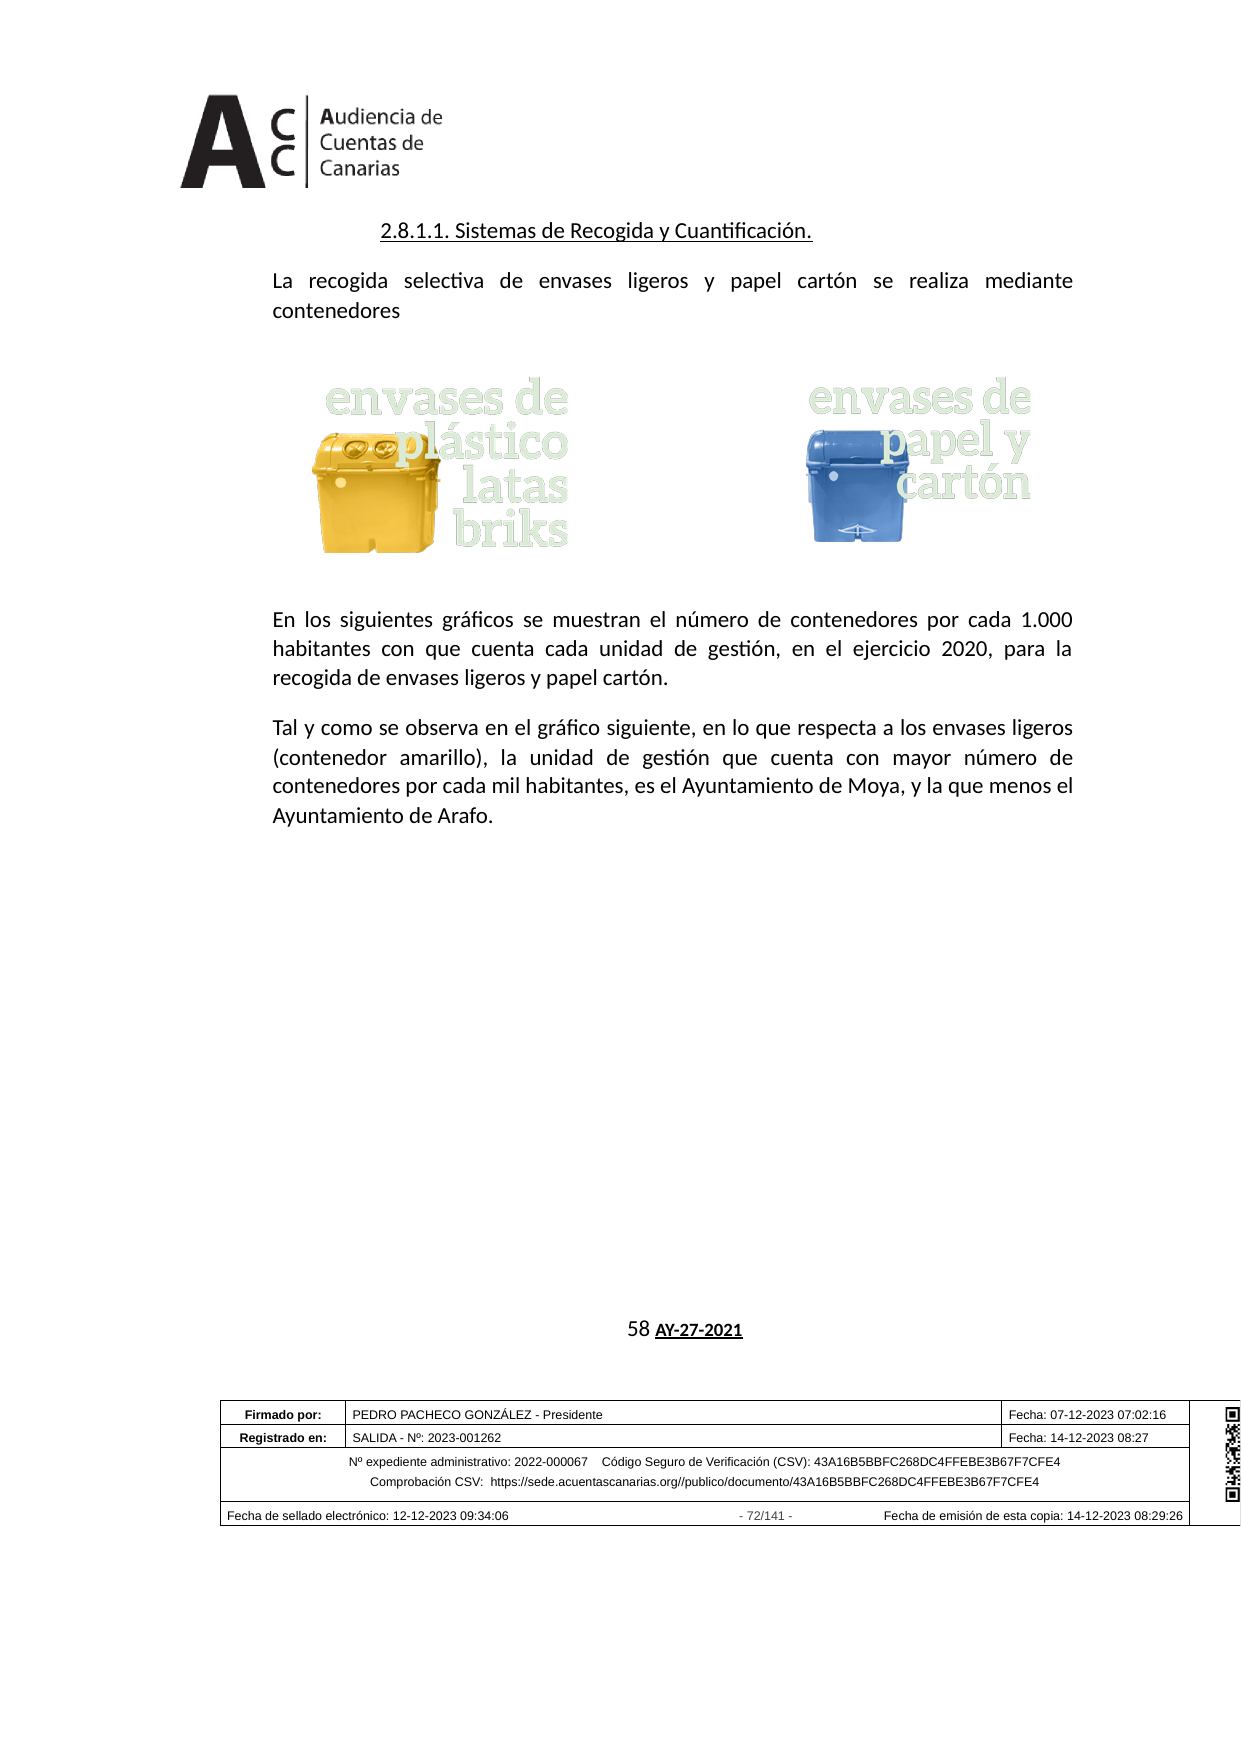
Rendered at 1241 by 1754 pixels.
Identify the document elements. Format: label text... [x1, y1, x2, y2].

text 2.8.1.1. Sistemas de Recogida y Cuantificación. [380, 216, 1096, 244]
text Tal y como se observa en el gráfico siguiente, en lo que respecta a los envases ligeros (contenedor amarillo), la unidad de gestión que cuenta con mayor número de contenedores por cada mil habitantes, es el Ayuntamiento de Moya, y la que menos el Ayuntamiento de Arafo. [272, 713, 1074, 829]
text La recogida selectiva de envases ligeros y papel cartón se realiza mediante contenedores [272, 267, 1074, 324]
subtitle 58 AY-27-2021 [627, 1314, 1096, 1341]
text En los siguientes gráficos se muestran el número de contenedores por cada 1.000 habitantes con que cuenta cada unidad de gestión, en el ejercicio 2020, para la recogida de envases ligeros y papel cartón. [272, 605, 1074, 691]
